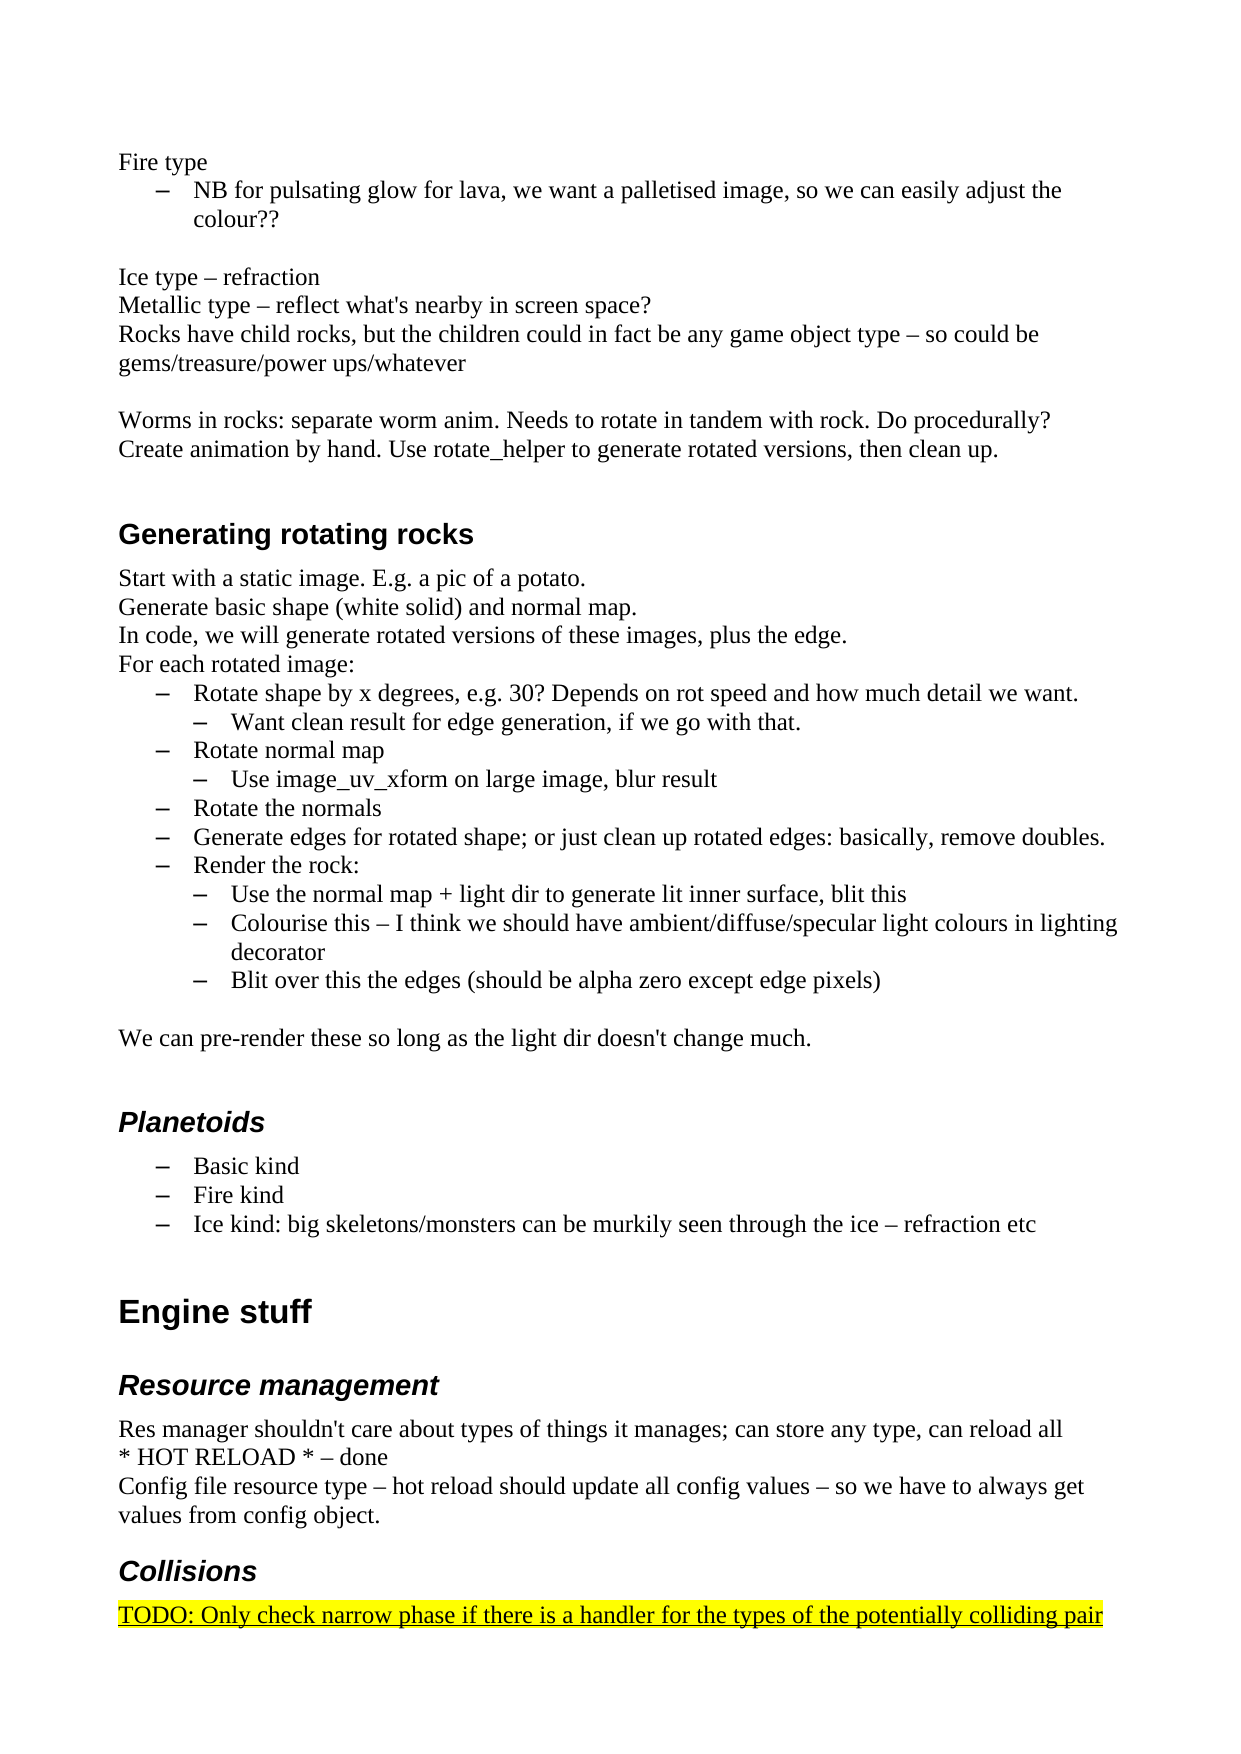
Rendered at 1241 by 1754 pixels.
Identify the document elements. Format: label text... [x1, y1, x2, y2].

list Blit over this the edges (should be alpha zero except edge pixels) [193, 965, 1122, 994]
subtitle Engine stuff [118, 1291, 1122, 1330]
list Basic kind [156, 1151, 1122, 1180]
text Rocks have child rocks, but the children could in fact be any game object type – so could be gems/treasure/power ups/whatever [118, 319, 1122, 377]
list Colourise this – I think we should have ambient/diffuse/specular light colours in lighting decorator [193, 908, 1122, 965]
text Config file resource type – hot reload should update all config values – so we have to always get values from config object. [118, 1471, 1122, 1529]
subtitle Collisions [118, 1554, 1122, 1587]
list Render the rock: [156, 850, 1122, 879]
text In code, we will generate rotated versions of these images, plus the edge. [118, 620, 1122, 649]
text For each rotated image: [118, 649, 1122, 678]
subtitle Generating rotating rocks [118, 517, 1122, 550]
list Rotate the normals [156, 793, 1122, 822]
text Fire type [118, 147, 1122, 176]
list Fire kind [156, 1180, 1122, 1209]
list Use the normal map + light dir to generate lit inner surface, blit this [193, 879, 1122, 908]
text * HOT RELOAD * – done [118, 1442, 1122, 1471]
text TODO: Only check narrow phase if there is a handler for the types of the potentially colliding pair [118, 1600, 1122, 1628]
text Res manager shouldn't care about types of things it manages; can store any type, can reload all [118, 1414, 1122, 1442]
subtitle Planetoids [118, 1105, 1122, 1139]
text Ice type – refraction [118, 262, 1122, 291]
text Generate basic shape (white solid) and normal map. [118, 592, 1122, 620]
text We can pre-render these so long as the light dir doesn't change much. [118, 1023, 1122, 1052]
list Want clean result for edge generation, if we go with that. [193, 707, 1122, 735]
list Generate edges for rotated shape; or just clean up rotated edges: basically, remove doubles. [156, 822, 1122, 850]
list Rotate normal map [156, 735, 1122, 764]
list Use image_uv_xform on large image, blur result [193, 764, 1122, 793]
list NB for pulsating glow for lava, we want a palletised image, so we can easily adjust the colour?? [156, 176, 1122, 233]
text Metallic type – reflect what's nearby in screen space? [118, 291, 1122, 319]
text Worms in rocks: separate worm anim. Needs to rotate in tandem with rock. Do procedurally? Create animation by hand. Use rotate_helper to generate rotated versions, then clean up. [118, 406, 1122, 463]
list Ice kind: big skeletons/monsters can be murkily seen through the ice – refraction etc [156, 1209, 1122, 1238]
subtitle Resource management [118, 1368, 1122, 1401]
text Start with a static image. E.g. a pic of a potato. [118, 563, 1122, 592]
list Rotate shape by x degrees, e.g. 30? Depends on rot speed and how much detail we want. [156, 678, 1122, 707]
